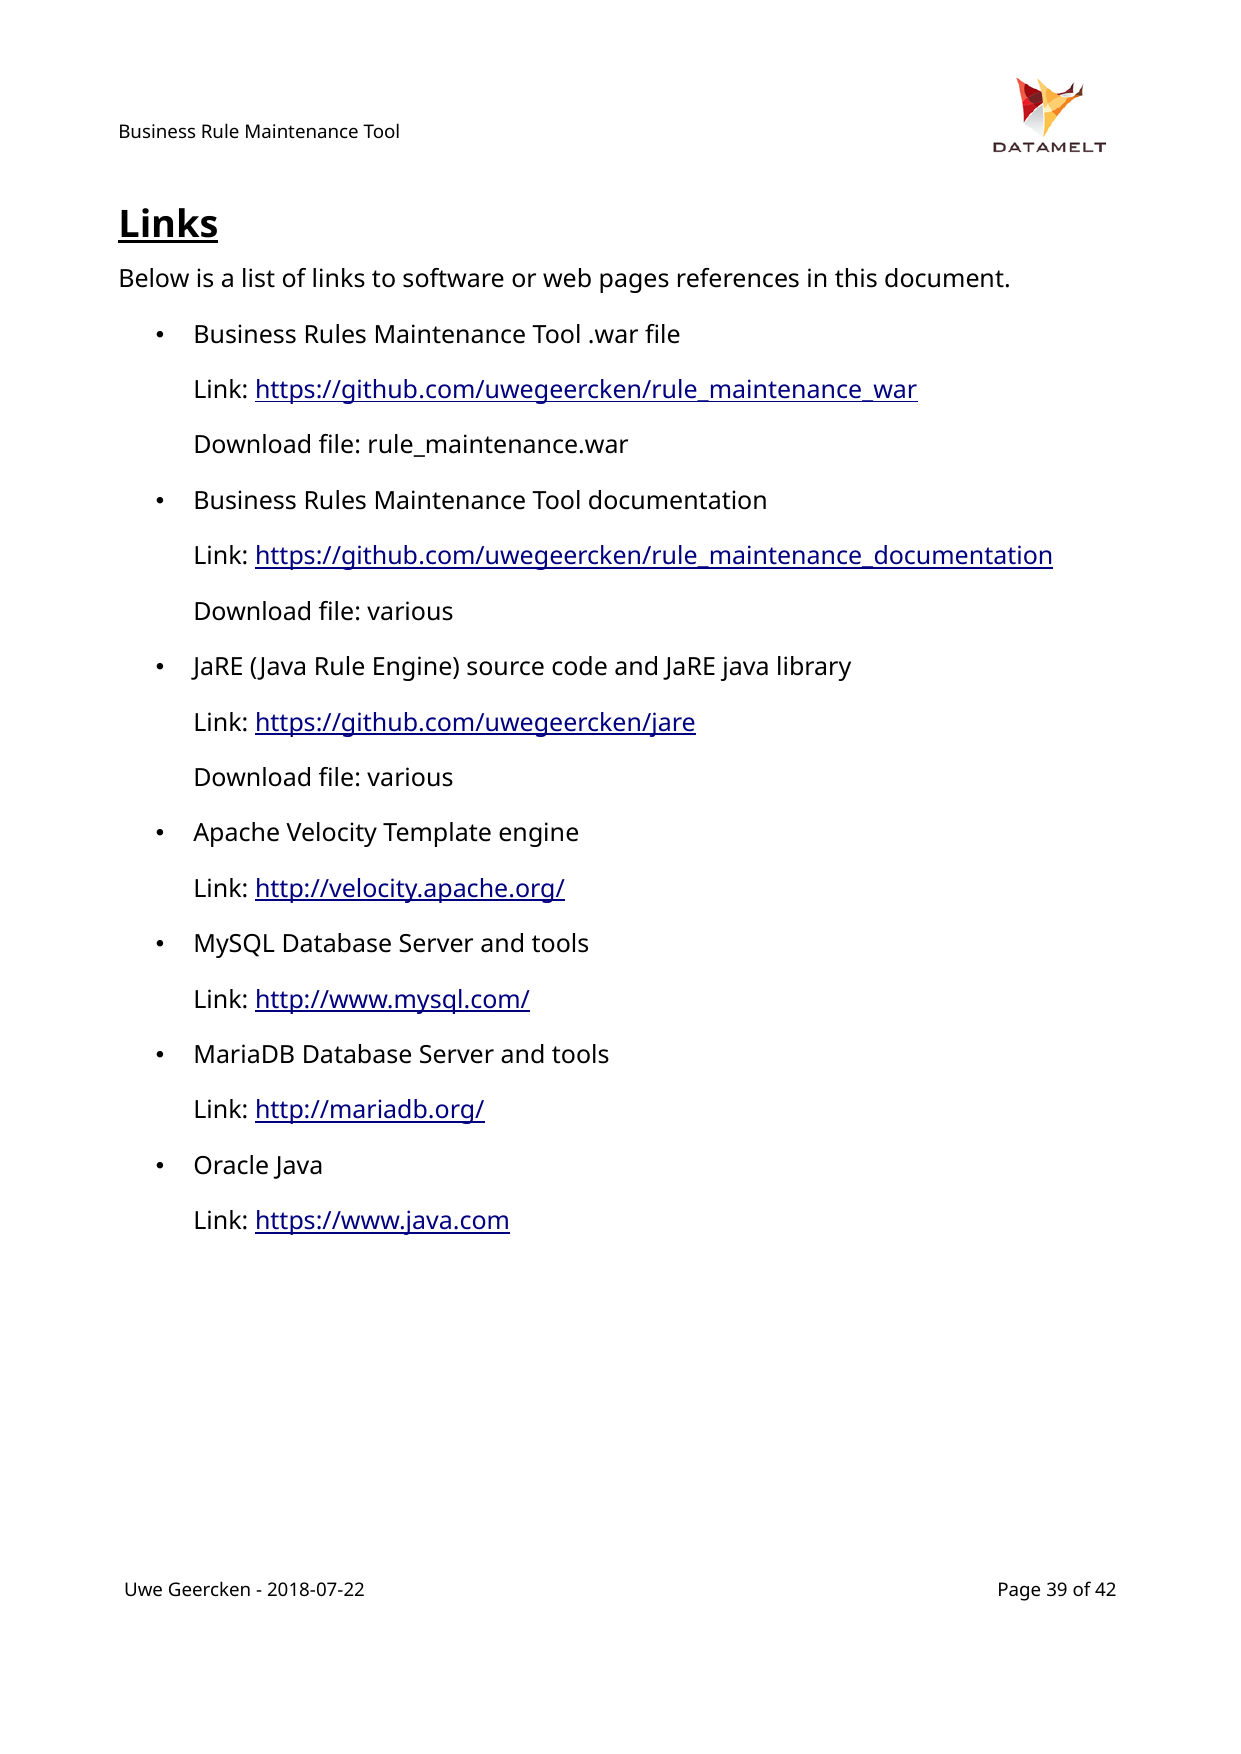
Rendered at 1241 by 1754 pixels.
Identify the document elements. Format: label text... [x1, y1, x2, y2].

list Link: https://www.java.com [156, 1203, 1122, 1237]
list Download file: various [156, 759, 1122, 794]
list Business Rules Maintenance Tool documentation [156, 482, 1122, 517]
list JaRE (Java Rule Engine) source code and JaRE java library [156, 649, 1122, 683]
picture [992, 69, 1107, 160]
list Download file: rule_maintenance.war [156, 427, 1122, 461]
list Link: https://github.com/uwegeercken/jare [156, 704, 1122, 738]
list Link: https://github.com/uwegeercken/rule_maintenance_war [156, 372, 1122, 406]
list Link: http://velocity.apache.org/ [156, 870, 1122, 904]
list MySQL Database Server and tools [156, 926, 1122, 960]
list Oracle Java [156, 1147, 1122, 1182]
text Below is a list of links to software or web pages references in this document. [118, 261, 1122, 295]
list MariaDB Database Server and tools [156, 1037, 1122, 1071]
list Apache Velocity Template engine [156, 815, 1122, 849]
list Link: https://github.com/uwegeercken/rule_maintenance_documentation [156, 538, 1122, 572]
list Link: http://www.mysql.com/ [156, 981, 1122, 1015]
list Business Rules Maintenance Tool .war file [156, 316, 1122, 350]
list Download file: various [156, 593, 1122, 627]
subtitle Links [118, 197, 1122, 248]
list Link: http://mariadb.org/ [156, 1092, 1122, 1126]
